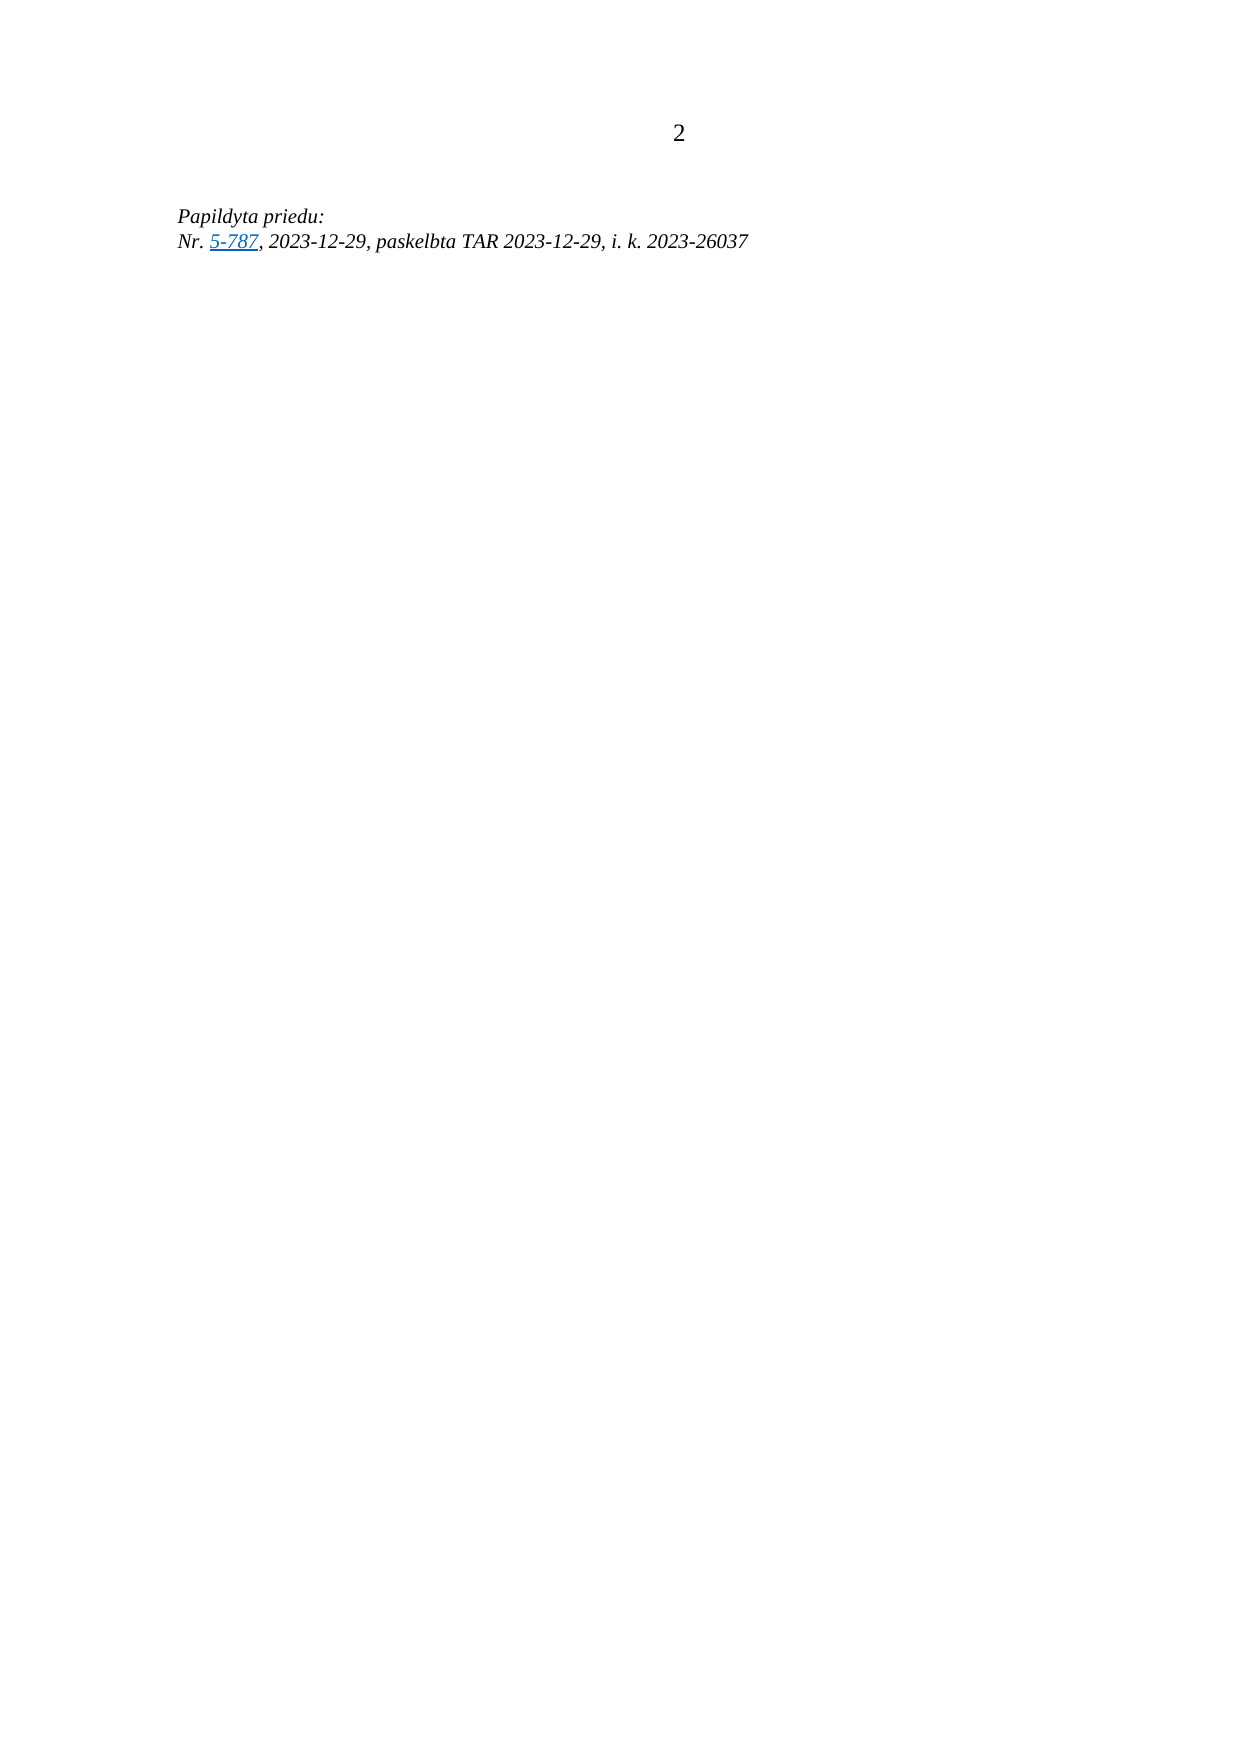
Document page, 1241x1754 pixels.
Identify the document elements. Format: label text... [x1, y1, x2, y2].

text Nr. 5-787, 2023-12-29, paskelbta TAR 2023-12-29, i. k. 2023-26037 [177, 228, 1181, 253]
text Papildyta priedu: [177, 204, 1181, 228]
